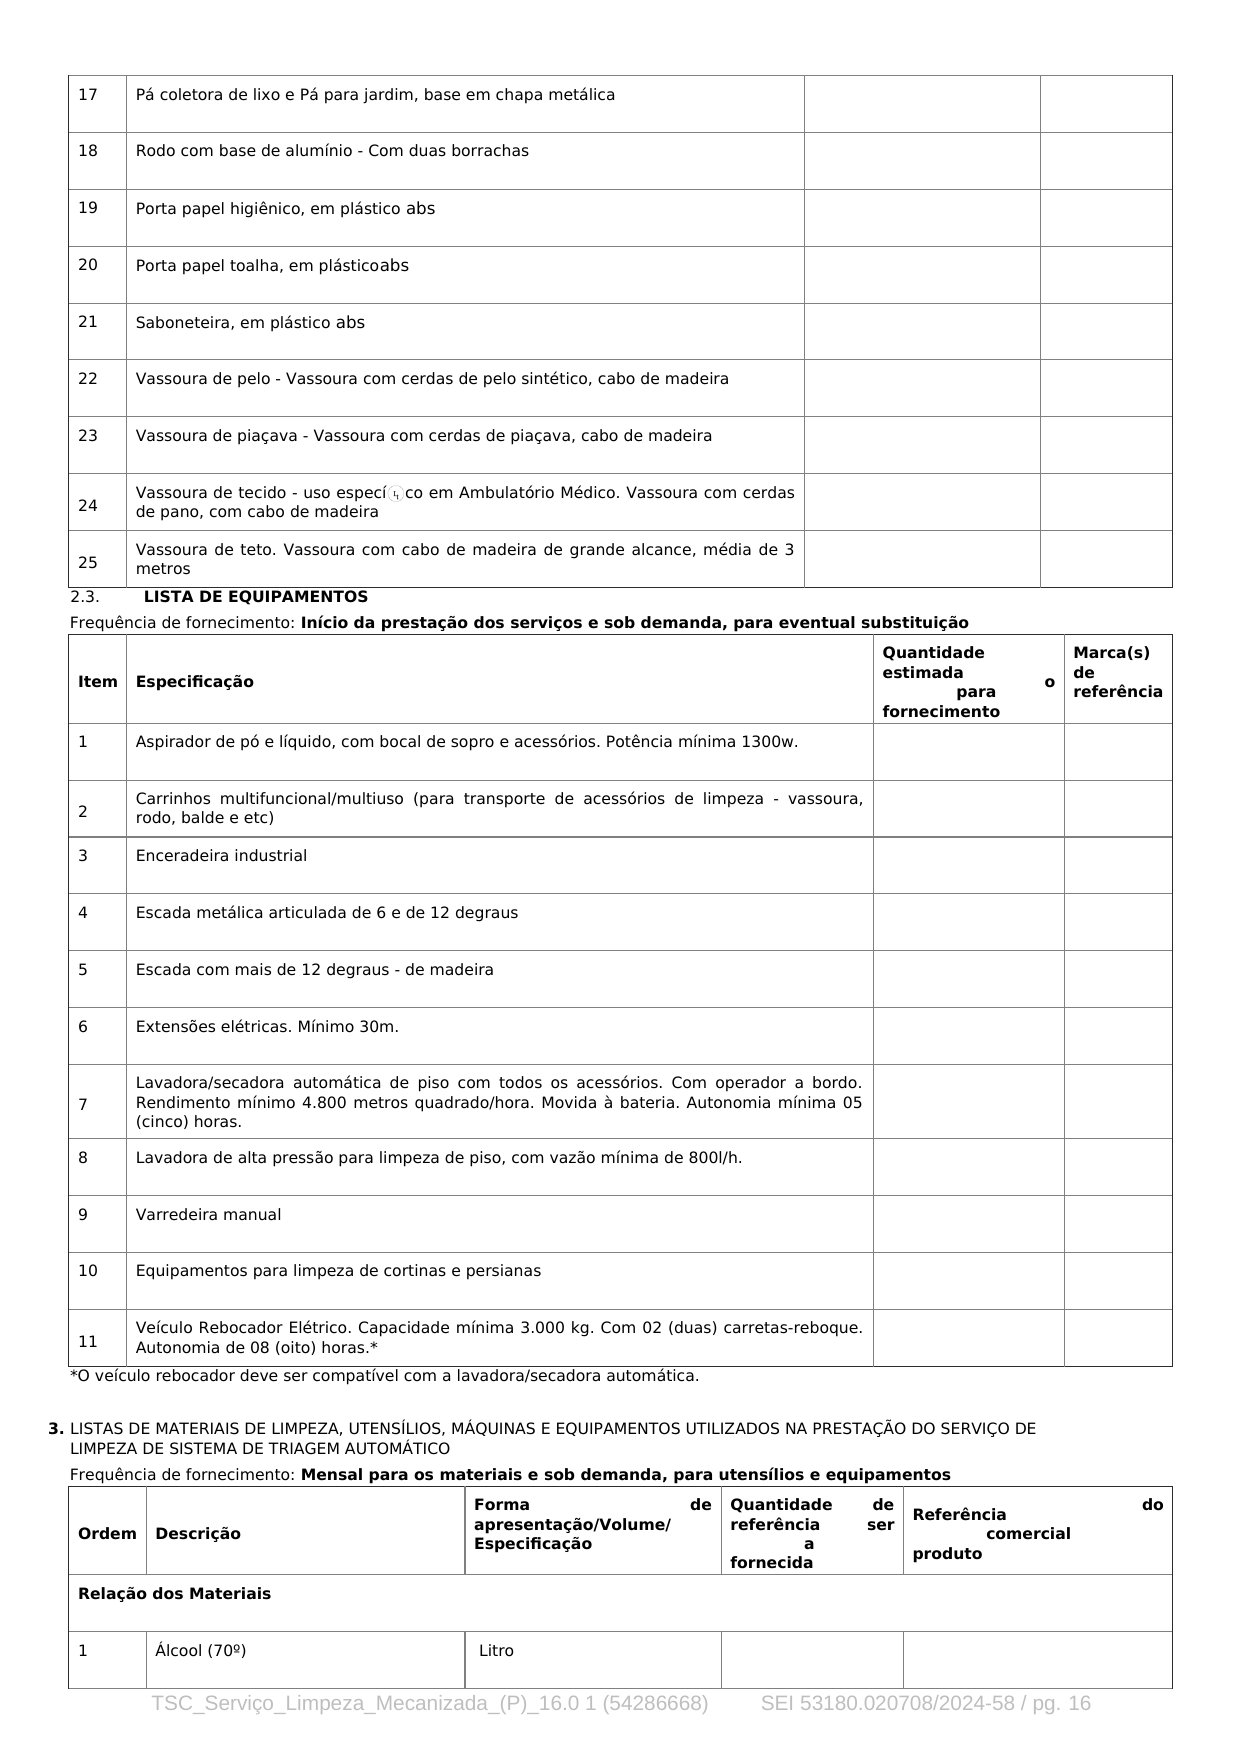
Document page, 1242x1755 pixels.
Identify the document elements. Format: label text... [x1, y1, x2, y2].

table_cell [874, 1196, 1044, 1252]
table_cell 1 [69, 724, 126, 779]
table_cell [1041, 133, 1172, 189]
table_cell [1065, 1139, 1172, 1195]
table_cell [1041, 531, 1172, 587]
table_cell [1065, 951, 1172, 1007]
table_cell [805, 360, 1040, 416]
table_cell [1044, 781, 1064, 836]
table_cell Escada com mais de 12 degraus - de madeira [127, 951, 873, 1007]
table_cell Vassoura de tecido - uso especíco em Ambulatório Médico. Vassoura com cerdas de pano, com cabo de madeira [127, 474, 804, 530]
table_cell [874, 1065, 1044, 1138]
table_cell 9 [69, 1196, 126, 1252]
table_cell [1065, 724, 1172, 779]
table_cell [1041, 417, 1172, 473]
table_cell [874, 951, 1044, 1007]
table_header de [690, 1487, 721, 1574]
text Frequência de fornecimento: Mensal para os materiais e sob demanda, para utensílios e equipamentos [69, 1466, 1192, 1484]
table_cell 1 [69, 1632, 146, 1688]
table_cell 21 [69, 304, 126, 359]
table_cell [690, 1575, 721, 1631]
table_cell 11 [69, 1310, 126, 1366]
table_cell Lavadora/secadora automática de piso com todos os acessórios. Com operador a bordo. Rendimento mínimo 4.800 metros quadrado/hora. Movida à bateria. Autonomia mínima 05 (cinco) horas. [127, 1065, 873, 1138]
table_cell [874, 1139, 1044, 1195]
table_cell [690, 1632, 721, 1688]
table_cell [1044, 1139, 1064, 1195]
table_cell [1065, 838, 1172, 893]
table_cell 24 [69, 474, 126, 530]
table_cell [1041, 76, 1172, 132]
table_cell [874, 724, 1044, 779]
table_cell [874, 838, 1044, 893]
table_cell [1142, 1632, 1172, 1688]
table_cell 18 [69, 133, 126, 189]
table_cell [1041, 247, 1172, 302]
table_header Especificação [127, 635, 873, 723]
table_header Quantidade estimada para fornecimento [874, 635, 1044, 723]
table_cell 7 [69, 1065, 126, 1138]
table_header do [1142, 1487, 1172, 1574]
table_cell [1044, 1253, 1064, 1309]
table_cell [1065, 894, 1172, 950]
table_cell Porta papel higiênico, em plástico abs [127, 190, 804, 246]
text *O veículo rebocador deve ser compatível com a lavadora/secadora automática. [69, 1367, 1166, 1385]
table_header Marca(s) de referência [1065, 635, 1172, 723]
table_cell Equipamentos para limpeza de cortinas e persianas [127, 1253, 873, 1309]
table_cell [874, 1008, 1044, 1064]
table_cell [874, 894, 1044, 950]
table_cell [805, 417, 1040, 473]
table_cell [722, 1632, 867, 1688]
table_cell Varredeira manual [127, 1196, 873, 1252]
table_cell 17 [69, 76, 126, 132]
table_cell [805, 133, 1040, 189]
table_cell Aspirador de pó e líquido, com bocal de sopro e acessórios. Potência mínima 1300w. [127, 724, 873, 779]
table_cell [1065, 1310, 1172, 1366]
table_cell Litro [466, 1632, 690, 1688]
text Frequência de fornecimento: Início da prestação dos serviços e sob demanda, para eventual substituição [69, 614, 1192, 633]
table_cell 25 [69, 531, 126, 587]
table_cell [1041, 304, 1172, 359]
table_cell Vassoura de piaçava - Vassoura com cerdas de piaçava, cabo de madeira [127, 417, 804, 473]
table_cell [1065, 1253, 1172, 1309]
table_header Ordem [69, 1487, 146, 1574]
table_cell [1041, 190, 1172, 246]
list LISTAS DE MATERIAIS DE LIMPEZA, UTENSÍLIOS, MÁQUINAS E EQUIPAMENTOS UTILIZADOS NA PRESTAÇÃO DO SERVIÇO DE [48, 1420, 1192, 1438]
table_cell Porta papel toalha, em plásticoabs [127, 247, 804, 302]
table_cell [903, 1575, 1142, 1631]
table_cell [1044, 1196, 1064, 1252]
table_cell [1065, 1065, 1172, 1138]
table_cell Relação dos Materiais [69, 1575, 465, 1631]
table_cell [1044, 1310, 1064, 1366]
table_cell Extensões elétricas. Mínimo 30m. [127, 1008, 873, 1064]
table_cell Pá coletora de lixo e Pá para jardim, base em chapa metálica [127, 76, 804, 132]
table_cell 3 [69, 838, 126, 893]
table_cell Rodo com base de alumínio - Com duas borrachas [127, 133, 804, 189]
table_cell 10 [69, 1253, 126, 1309]
table_cell [805, 304, 1040, 359]
table_cell [465, 1575, 690, 1631]
table_cell 2 [69, 781, 126, 836]
table_cell Saboneteira, em plástico abs [127, 304, 804, 359]
table_cell [805, 531, 1040, 587]
table_cell [1041, 360, 1172, 416]
table_cell Vassoura de teto. Vassoura com cabo de madeira de grande alcance, média de 3 metros [127, 531, 804, 587]
table_cell [805, 247, 1040, 302]
table_cell [874, 781, 1044, 836]
table_header o [1044, 635, 1064, 723]
table_header de ser [867, 1487, 903, 1574]
table_cell [1065, 1196, 1172, 1252]
table_cell [1044, 1008, 1064, 1064]
table_cell Álcool (70º) [147, 1632, 464, 1688]
table_cell 4 [69, 894, 126, 950]
table_cell [1044, 1065, 1064, 1138]
table_cell 23 [69, 417, 126, 473]
table_cell [805, 474, 1040, 530]
table_cell Vassoura de pelo - Vassoura com cerdas de pelo sintético, cabo de madeira [127, 360, 804, 416]
table_cell [1044, 894, 1064, 950]
table_cell 20 [69, 247, 126, 302]
table_cell [805, 190, 1040, 246]
table_cell [1044, 724, 1064, 779]
table_cell [1065, 781, 1172, 836]
table_cell [1044, 951, 1064, 1007]
table_header Quantidade referência a fornecida [722, 1487, 867, 1574]
table_cell [867, 1575, 903, 1631]
table_cell [1142, 1575, 1172, 1631]
table_cell 22 [69, 360, 126, 416]
table_cell 6 [69, 1008, 126, 1064]
table_header Referência comercial produto [904, 1487, 1142, 1574]
table_cell [721, 1575, 867, 1631]
table_cell Enceradeira industrial [127, 838, 873, 893]
table_cell [1065, 1008, 1172, 1064]
table_header Forma apresentação/Volume/ Especificação [466, 1487, 690, 1574]
text LIMPEZA DE SISTEMA DE TRIAGEM AUTOMÁTICO [69, 1440, 1166, 1458]
table_cell Carrinhos multifuncional/multiuso (para transporte de acessórios de limpeza - vassoura, rodo, balde e etc) [127, 781, 873, 836]
table_cell [904, 1632, 1142, 1688]
table_cell Lavadora de alta pressão para limpeza de piso, com vazão mínima de 800l/h. [127, 1139, 873, 1195]
table_cell 8 [69, 1139, 126, 1195]
table_header Descrição [147, 1487, 464, 1574]
table_cell [1041, 474, 1172, 530]
table_cell [1044, 838, 1064, 893]
table_cell [805, 76, 1040, 132]
table_header Item [69, 635, 126, 723]
table_cell 5 [69, 951, 126, 1007]
table_cell Escada metálica articulada de 6 e de 12 degraus [127, 894, 873, 950]
table_cell [874, 1310, 1044, 1366]
table_cell [874, 1253, 1044, 1309]
list LISTA DE EQUIPAMENTOS [70, 588, 1166, 606]
table_cell [867, 1632, 903, 1688]
table_cell 19 [69, 190, 126, 246]
table_cell Veículo Rebocador Elétrico. Capacidade mínima 3.000 kg. Com 02 (duas) carretas-reboque. Autonomia de 08 (oito) horas.* [127, 1310, 873, 1366]
